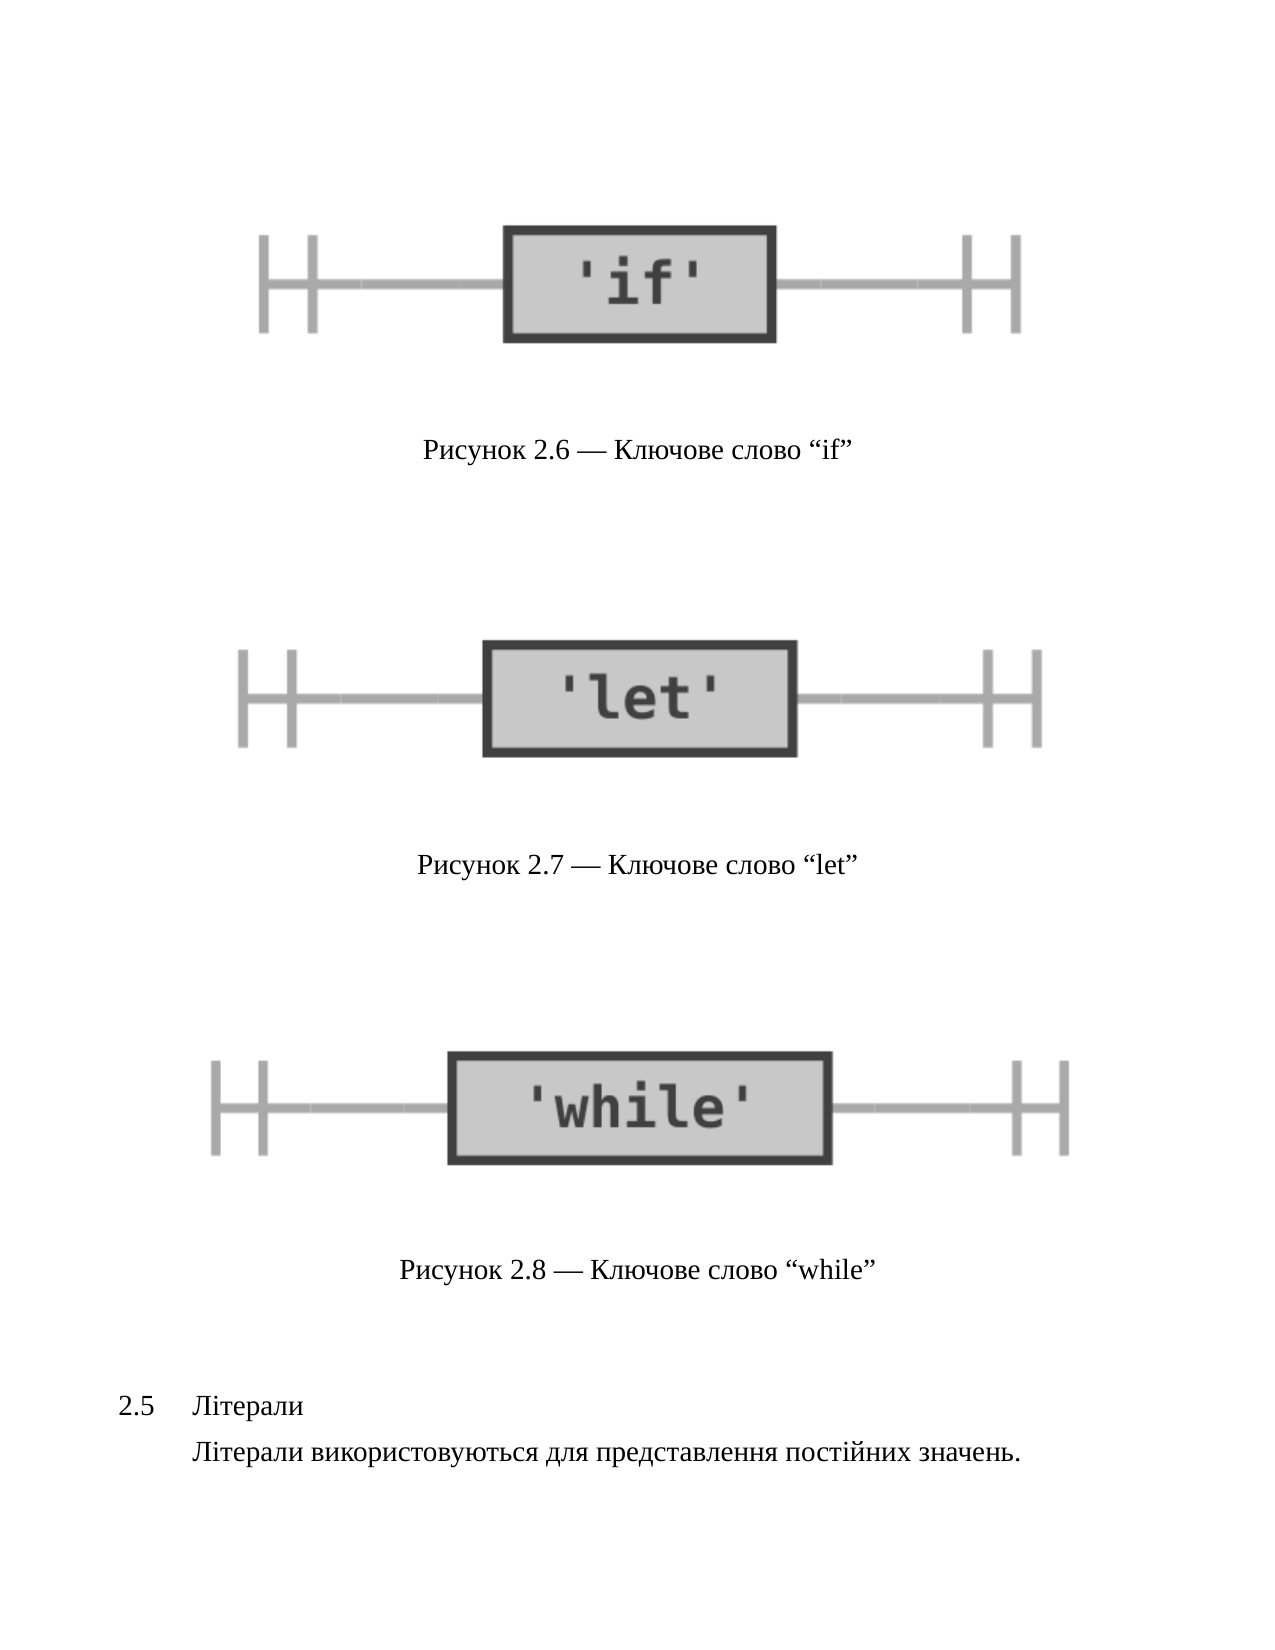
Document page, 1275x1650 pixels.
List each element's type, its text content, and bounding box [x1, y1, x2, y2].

text Лiтерали використовуються для представлення постiйних значень. [118, 1434, 1157, 1468]
picture [164, 130, 1111, 433]
subtitle Літерали [118, 1388, 1157, 1422]
text Рисунок 2.7 — Ключове слово “let” [142, 847, 1133, 880]
text Рисунок 2.8 — Ключове слово “while” [118, 1252, 1157, 1285]
text Рисунок 2.6 — Ключове слово “if” [164, 433, 1111, 466]
picture [142, 545, 1133, 847]
picture [118, 960, 1157, 1252]
